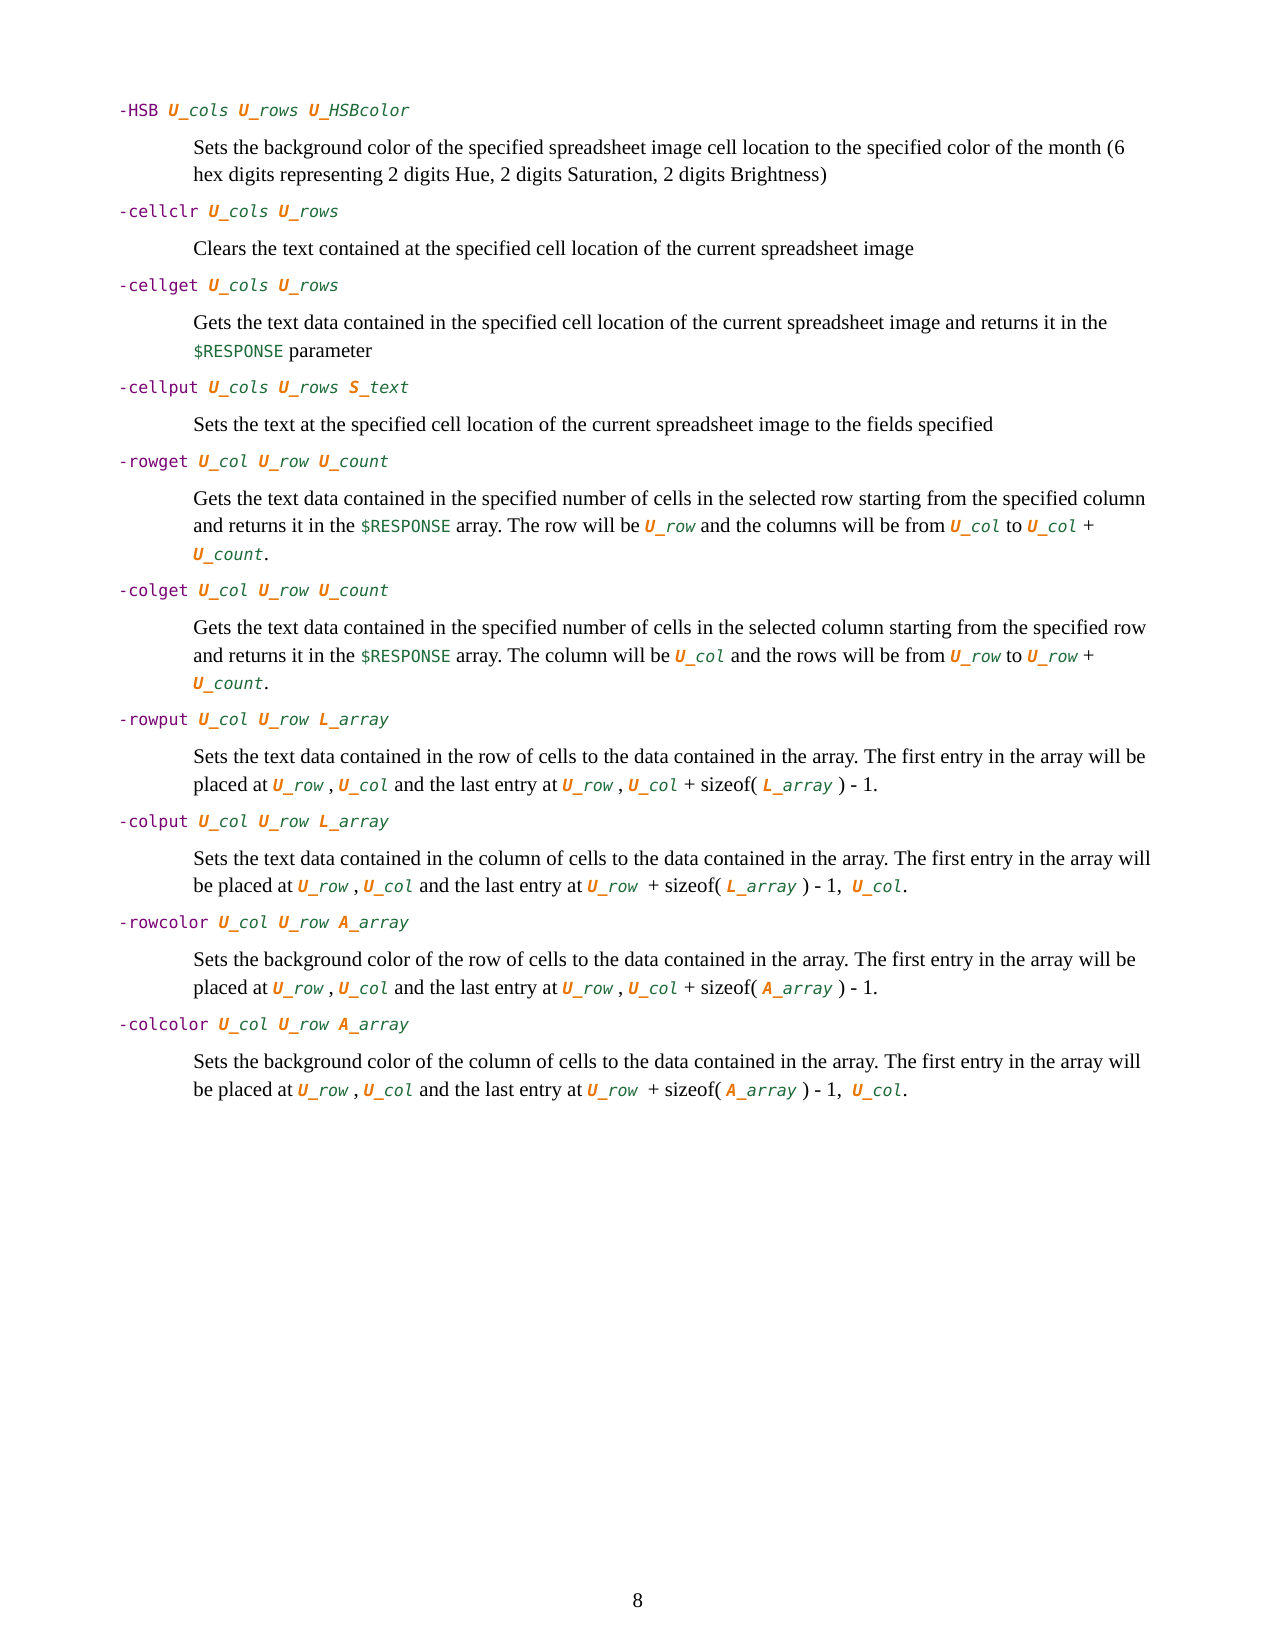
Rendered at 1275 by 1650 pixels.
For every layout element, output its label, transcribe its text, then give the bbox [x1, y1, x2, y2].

subtitle Clears the text contained at the specified cell location of the current spreadsheet image [193, 236, 1157, 260]
subtitle Gets the text data contained in the specified number of cells in the selected row starting from the specified column and returns it in the $RESPONSE array. The row will be U_row and the columns will be from U_col to U_col + U_count. [193, 486, 1157, 565]
subtitle -rowput U_col U_row L_array [118, 710, 1157, 729]
subtitle -cellclr U_cols U_rows [118, 202, 1157, 221]
subtitle Sets the background color of the specified spreadsheet image cell location to the specified color of the month (6 hex digits representing 2 digits Hue, 2 digits Saturation, 2 digits Brightness) [193, 135, 1157, 186]
subtitle -colput U_col U_row L_array [118, 811, 1157, 831]
subtitle -cellput U_cols U_rows S_text [118, 378, 1157, 397]
subtitle -colget U_col U_row U_count [118, 581, 1157, 600]
subtitle Sets the background color of the row of cells to the data contained in the array. The first entry in the array will be placed at U_row , U_col and the last entry at U_row , U_col + sizeof( A_array ) - 1. [193, 947, 1157, 999]
subtitle Gets the text data contained in the specified cell location of the current spreadsheet image and returns it in the $RESPONSE parameter [193, 310, 1157, 362]
subtitle Sets the text data contained in the row of cells to the data contained in the array. The first entry in the array will be placed at U_row , U_col and the last entry at U_row , U_col + sizeof( L_array ) - 1. [193, 744, 1157, 796]
subtitle -colcolor U_col U_row A_array [118, 1014, 1157, 1034]
subtitle Sets the background color of the column of cells to the data contained in the array. The first entry in the array will be placed at U_row , U_col and the last entry at U_row + sizeof( A_array ) - 1, U_col. [193, 1049, 1157, 1101]
subtitle -HSB U_cols U_rows U_HSBcolor [118, 101, 1157, 120]
subtitle -rowcolor U_col U_row A_array [118, 913, 1157, 932]
subtitle Gets the text data contained in the specified number of cells in the selected column starting from the specified row and returns it in the $RESPONSE array. The column will be U_col and the rows will be from U_row to U_row + U_count. [193, 615, 1157, 694]
subtitle -cellget U_cols U_rows [118, 276, 1157, 295]
subtitle Sets the text at the specified cell location of the current spreadsheet image to the fields specified [193, 412, 1157, 436]
subtitle -rowget U_col U_row U_count [118, 452, 1157, 471]
subtitle Sets the text data contained in the column of cells to the data contained in the array. The first entry in the array will be placed at U_row , U_col and the last entry at U_row + sizeof( L_array ) - 1, U_col. [193, 846, 1157, 897]
